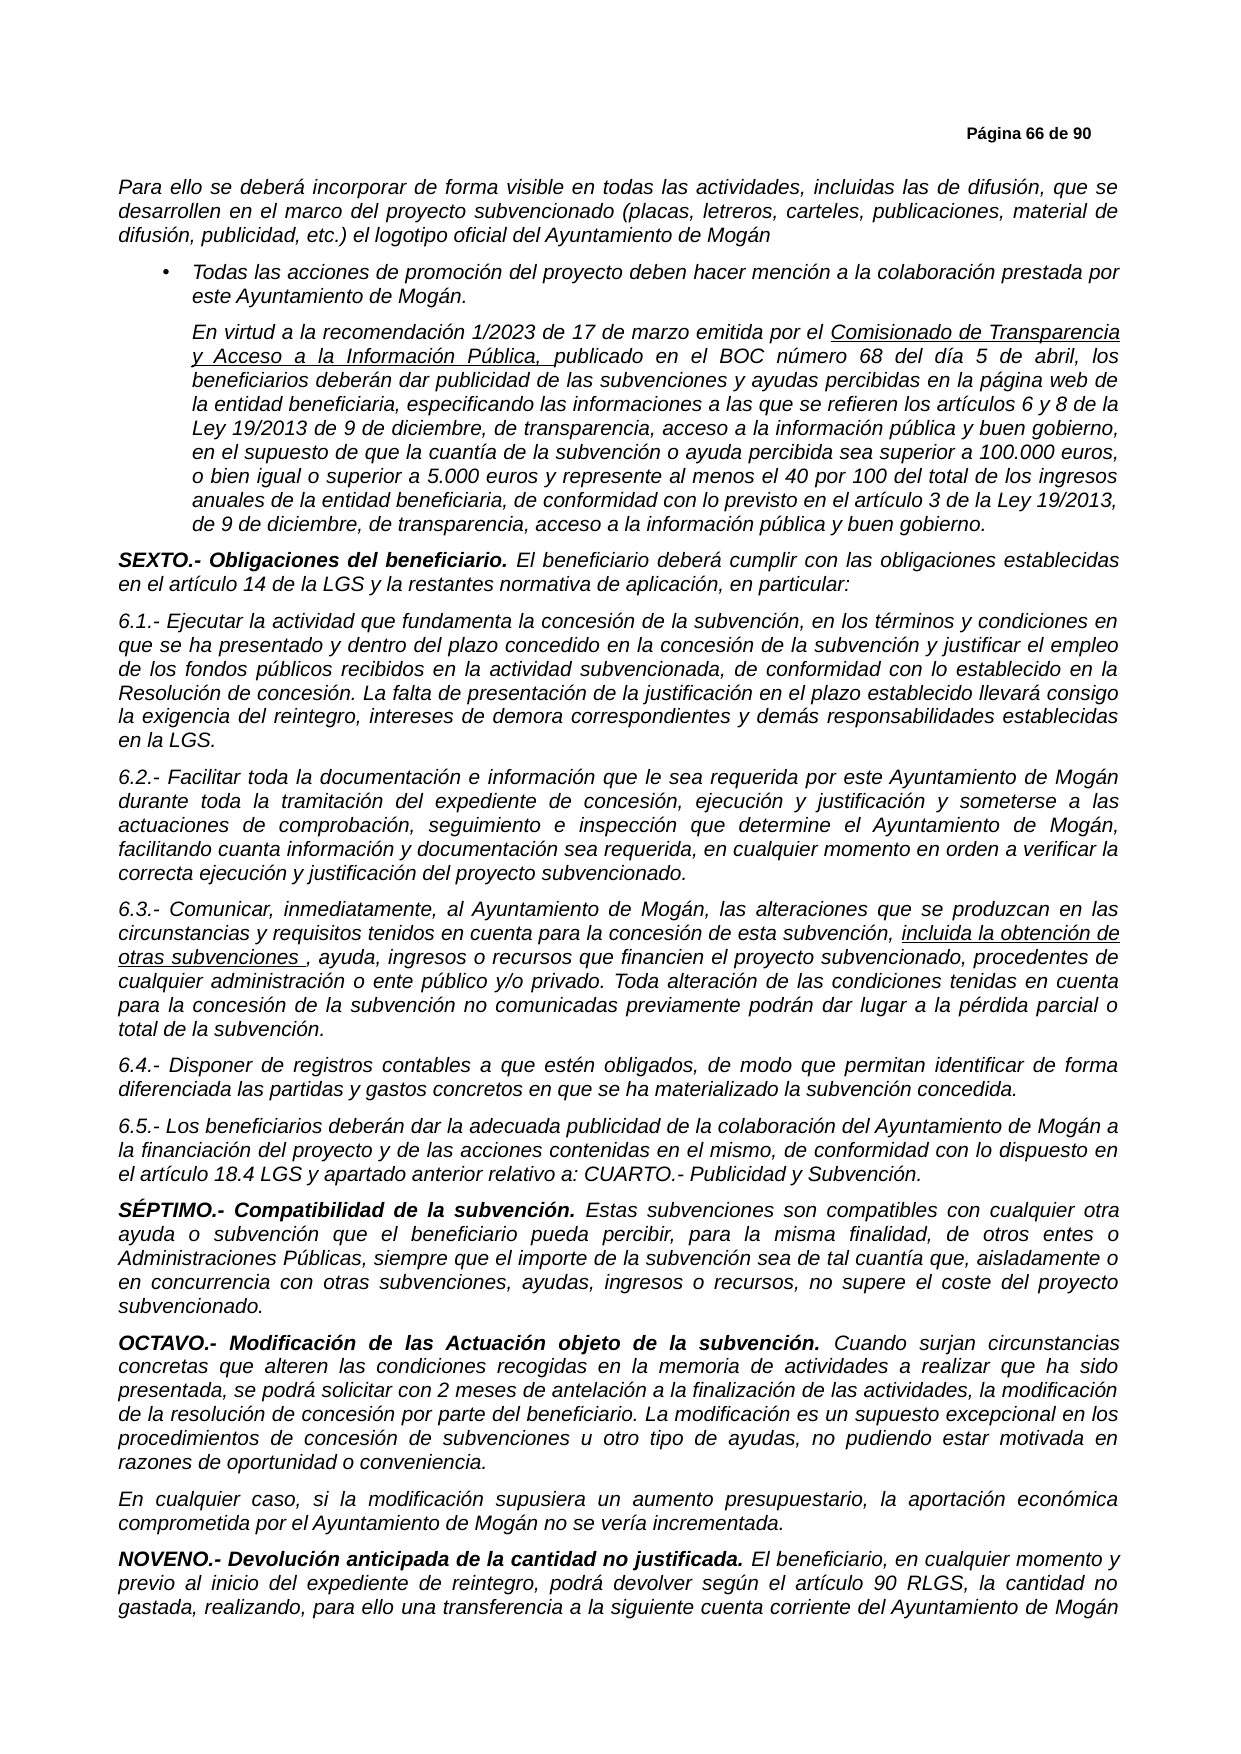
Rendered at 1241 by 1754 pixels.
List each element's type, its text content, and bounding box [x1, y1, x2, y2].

text SEXTO.- Obligaciones del beneficiario. El beneficiario deberá cumplir con las obligaciones establecidas en el artículo 14 de la LGS y la restantes normativa de aplicación, en particular: [118, 548, 1122, 596]
list Todas las acciones de promoción del proyecto deben hacer mención a la colaboración prestada por este Ayuntamiento de Mogán. [162, 259, 1122, 307]
text SÉPTIMO.- Compatibilidad de la subvención. Estas subvenciones son compatibles con cualquier otra ayuda o subvención que el beneficiario pueda percibir, para la misma finalidad, de otros entes o Administraciones Públicas, siempre que el importe de la subvención sea de tal cuantía que, aisladamente o en concurrencia con otras subvenciones, ayudas, ingresos o recursos, no supere el coste del proyecto subvencionado. [118, 1198, 1122, 1318]
text OCTAVO.- Modificación de las Actuación objeto de la subvención. Cuando surjan circunstancias concretas que alteren las condiciones recogidas en la memoria de actividades a realizar que ha sido presentada, se podrá solicitar con 2 meses de antelación a la finalización de las actividades, la modificación de la resolución de concesión por parte del beneficiario. La modificación es un supuesto excepcional en los procedimientos de concesión de subvenciones u otro tipo de ayudas, no pudiendo estar motivada en razones de oportunidad o conveniencia. [118, 1330, 1122, 1474]
list En virtud a la recomendación 1/2023 de 17 de marzo emitida por el Comisionado de Transparencia y Acceso a la Información Pública, publicado en el BOC número 68 del día 5 de abril, los beneficiarios deberán dar publicidad de las subvenciones y ayudas percibidas en la página web de la entidad beneficiaria, especificando las informaciones a las que se refieren los artículos 6 y 8 de la Ley 19/2013 de 9 de diciembre, de transparencia, acceso a la información pública y buen gobierno, en el supuesto de que la cuantía de la subvención o ayuda percibida sea superior a 100.000 euros, o bien igual o superior a 5.000 euros y represente al menos el 40 por 100 del total de los ingresos anuales de la entidad beneficiaria, de conformidad con lo previsto en el artículo 3 de la Ley 19/2013, de 9 de diciembre, de transparencia, acceso a la información pública y buen gobierno. [162, 320, 1122, 536]
text 6.1.- Ejecutar la actividad que fundamenta la concesión de la subvención, en los términos y condiciones en que se ha presentado y dentro del plazo concedido en la concesión de la subvención y justificar el empleo de los fondos públicos recibidos en la actividad subvencionada, de conformidad con lo establecido en la Resolución de concesión. La falta de presentación de la justificación en el plazo establecido llevará consigo la exigencia del reintegro, intereses de demora correspondientes y demás responsabilidades establecidas en la LGS. [118, 608, 1122, 752]
text 6.4.- Disponer de registros contables a que estén obligados, de modo que permitan identificar de forma diferenciada las partidas y gastos concretos en que se ha materializado la subvención concedida. [118, 1053, 1122, 1101]
text En cualquier caso, si la modificación supusiera un aumento presupuestario, la aportación económica comprometida por el Ayuntamiento de Mogán no se vería incrementada. [118, 1487, 1122, 1534]
text NOVENO.- Devolución anticipada de la cantidad no justificada. El beneficiario, en cualquier momento y previo al inicio del expediente de reintegro, podrá devolver según el artículo 90 RLGS, la cantidad no gastada, realizando, para ello una transferencia a la siguiente cuenta corriente del Ayuntamiento de Mogán [118, 1547, 1122, 1619]
text 6.3.- Comunicar, inmediatamente, al Ayuntamiento de Mogán, las alteraciones que se produzcan en las circunstancias y requisitos tenidos en cuenta para la concesión de esta subvención, incluida la obtención de otras subvenciones , ayuda, ingresos o recursos que financien el proyecto subvencionado, procedentes de cualquier administración o ente público y/o privado. Toda alteración de las condiciones tenidas en cuenta para la concesión de la subvención no comunicadas previamente podrán dar lugar a la pérdida parcial o total de la subvención. [118, 897, 1122, 1041]
text Para ello se deberá incorporar de forma visible en todas las actividades, incluidas las de difusión, que se desarrollen en el marco del proyecto subvencionado (placas, letreros, carteles, publicaciones, material de difusión, publicidad, etc.) el logotipo oficial del Ayuntamiento de Mogán [118, 175, 1122, 247]
text 6.5.- Los beneficiarios deberán dar la adecuada publicidad de la colaboración del Ayuntamiento de Mogán a la financiación del proyecto y de las acciones contenidas en el mismo, de conformidad con lo dispuesto en el artículo 18.4 LGS y apartado anterior relativo a: CUARTO.- Publicidad y Subvención. [118, 1114, 1122, 1186]
text 6.2.- Facilitar toda la documentación e información que le sea requerida por este Ayuntamiento de Mogán durante toda la tramitación del expediente de concesión, ejecución y justificación y someterse a las actuaciones de comprobación, seguimiento e inspección que determine el Ayuntamiento de Mogán, facilitando cuanta información y documentación sea requerida, en cualquier momento en orden a verificar la correcta ejecución y justificación del proyecto subvencionado. [118, 765, 1122, 884]
